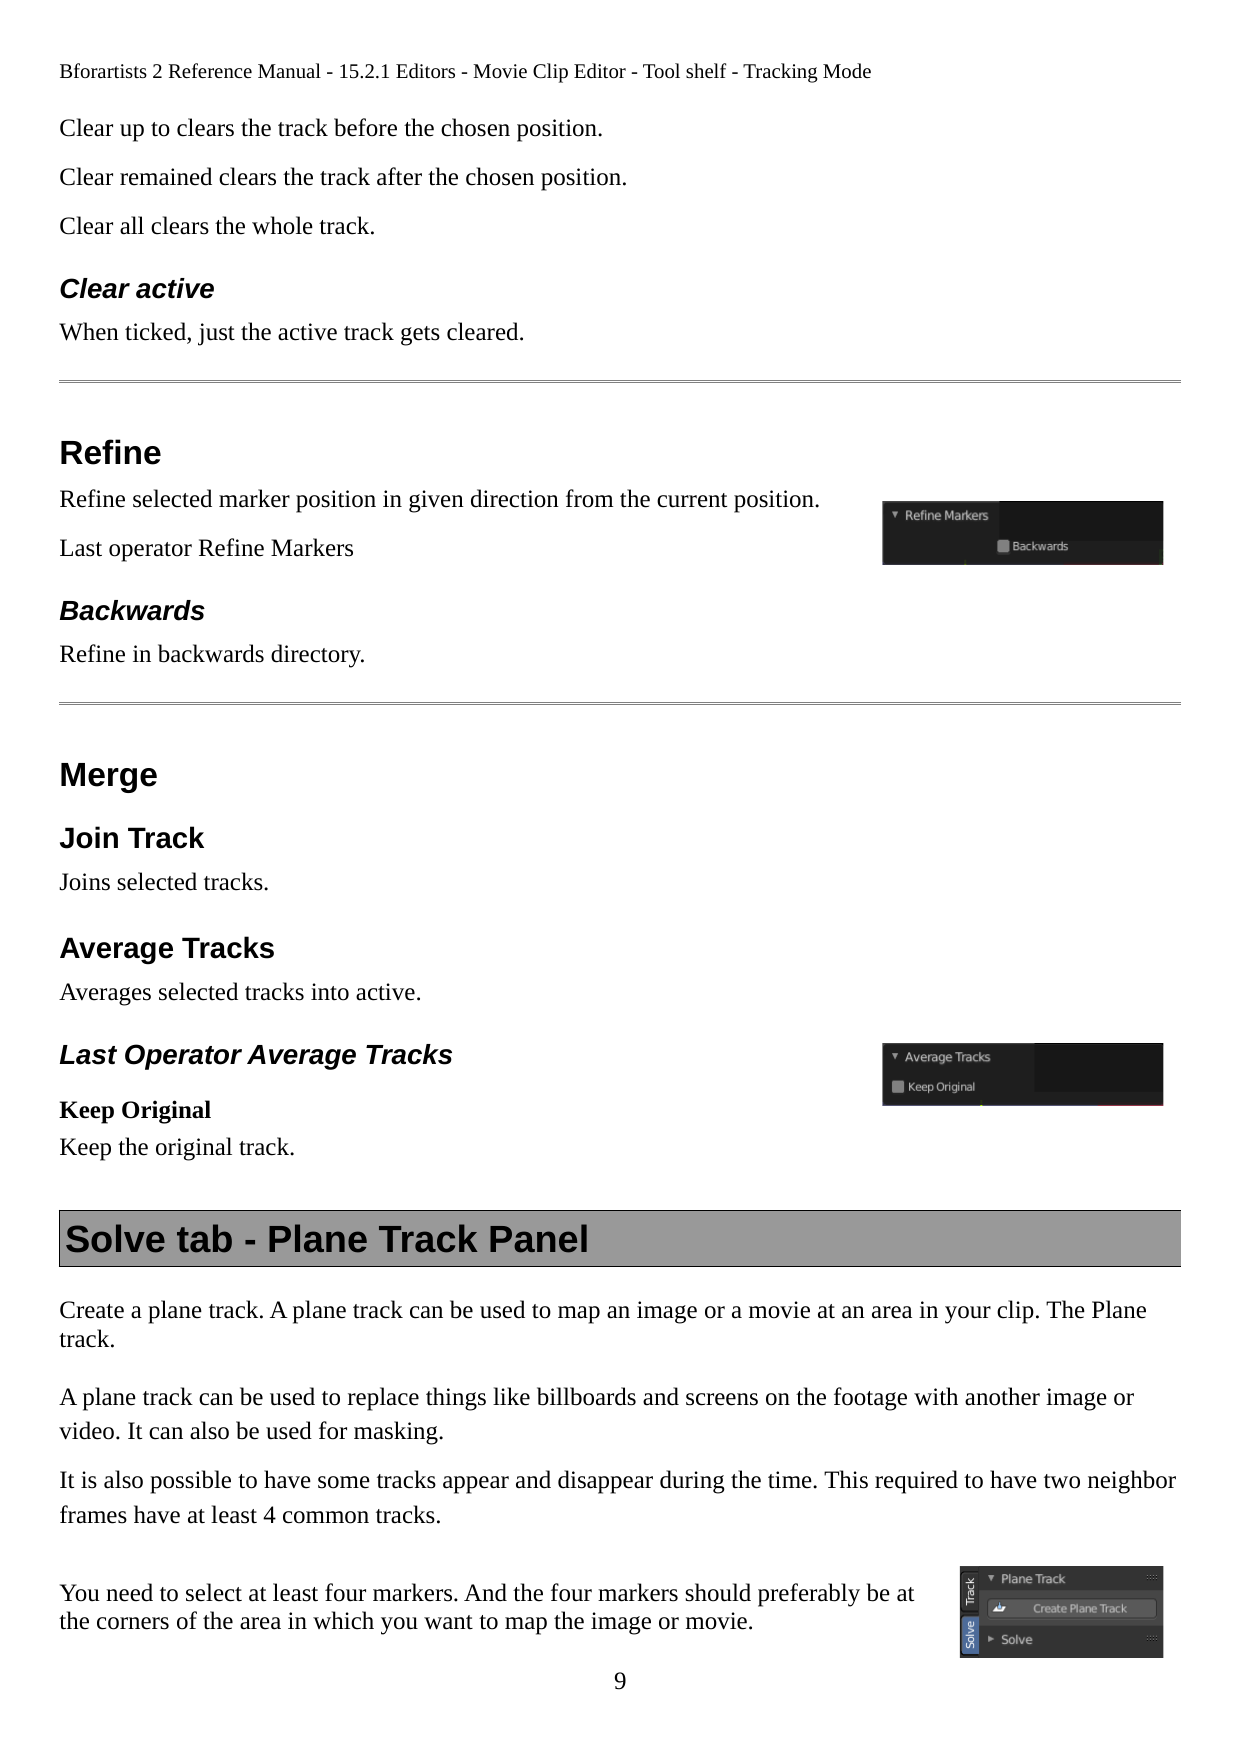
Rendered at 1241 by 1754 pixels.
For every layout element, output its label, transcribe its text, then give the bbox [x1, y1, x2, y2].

subtitle Merge [59, 755, 1181, 793]
table_header Solve tab - Plane Track Panel [60, 1211, 1181, 1266]
text Joins selected tracks. [59, 867, 1181, 896]
text Clear remained clears the track after the chosen position. [59, 162, 1181, 190]
subtitle Refine [59, 433, 1181, 471]
picture [882, 501, 1164, 565]
text Last operator Refine Markers [59, 533, 882, 562]
text Refine in backwards directory. [59, 639, 1181, 668]
picture [959, 1566, 1164, 1658]
text Clear all clears the whole track. [59, 211, 1181, 239]
text Averages selected tracks into active. [59, 977, 1181, 1006]
text Keep the original track. [59, 1132, 1181, 1161]
subtitle Backwards [59, 594, 1181, 626]
text Refine selected marker position in given direction from the current position. [59, 484, 1181, 513]
text A plane track can be used to replace things like billboards and screens on the footage with another image or video. It can also be used for masking. [59, 1382, 1181, 1445]
text It is also possible to have some tracks appear and disappear during the time. This required to have two neighbor frames have at least 4 common tracks. [59, 1465, 1181, 1528]
text You need to select at least four markers. And the four markers should preferably be at the corners of the area in which you want to map the image or movie. [59, 1578, 959, 1635]
subtitle Clear active [59, 272, 1181, 304]
subtitle Join Track [59, 821, 1181, 854]
text Clear up to clears the track before the chosen position. [59, 113, 1181, 141]
subtitle Average Tracks [59, 931, 1181, 964]
subtitle Last Operator Average Tracks [59, 1038, 1181, 1070]
text Create a plane track. A plane track can be used to map an image or a movie at an area in your clip. The Plane track. [59, 1296, 1181, 1353]
text When ticked, just the active track gets cleared. [59, 317, 1181, 345]
subtitle Keep Original [59, 1095, 1181, 1124]
picture [882, 1043, 1164, 1106]
